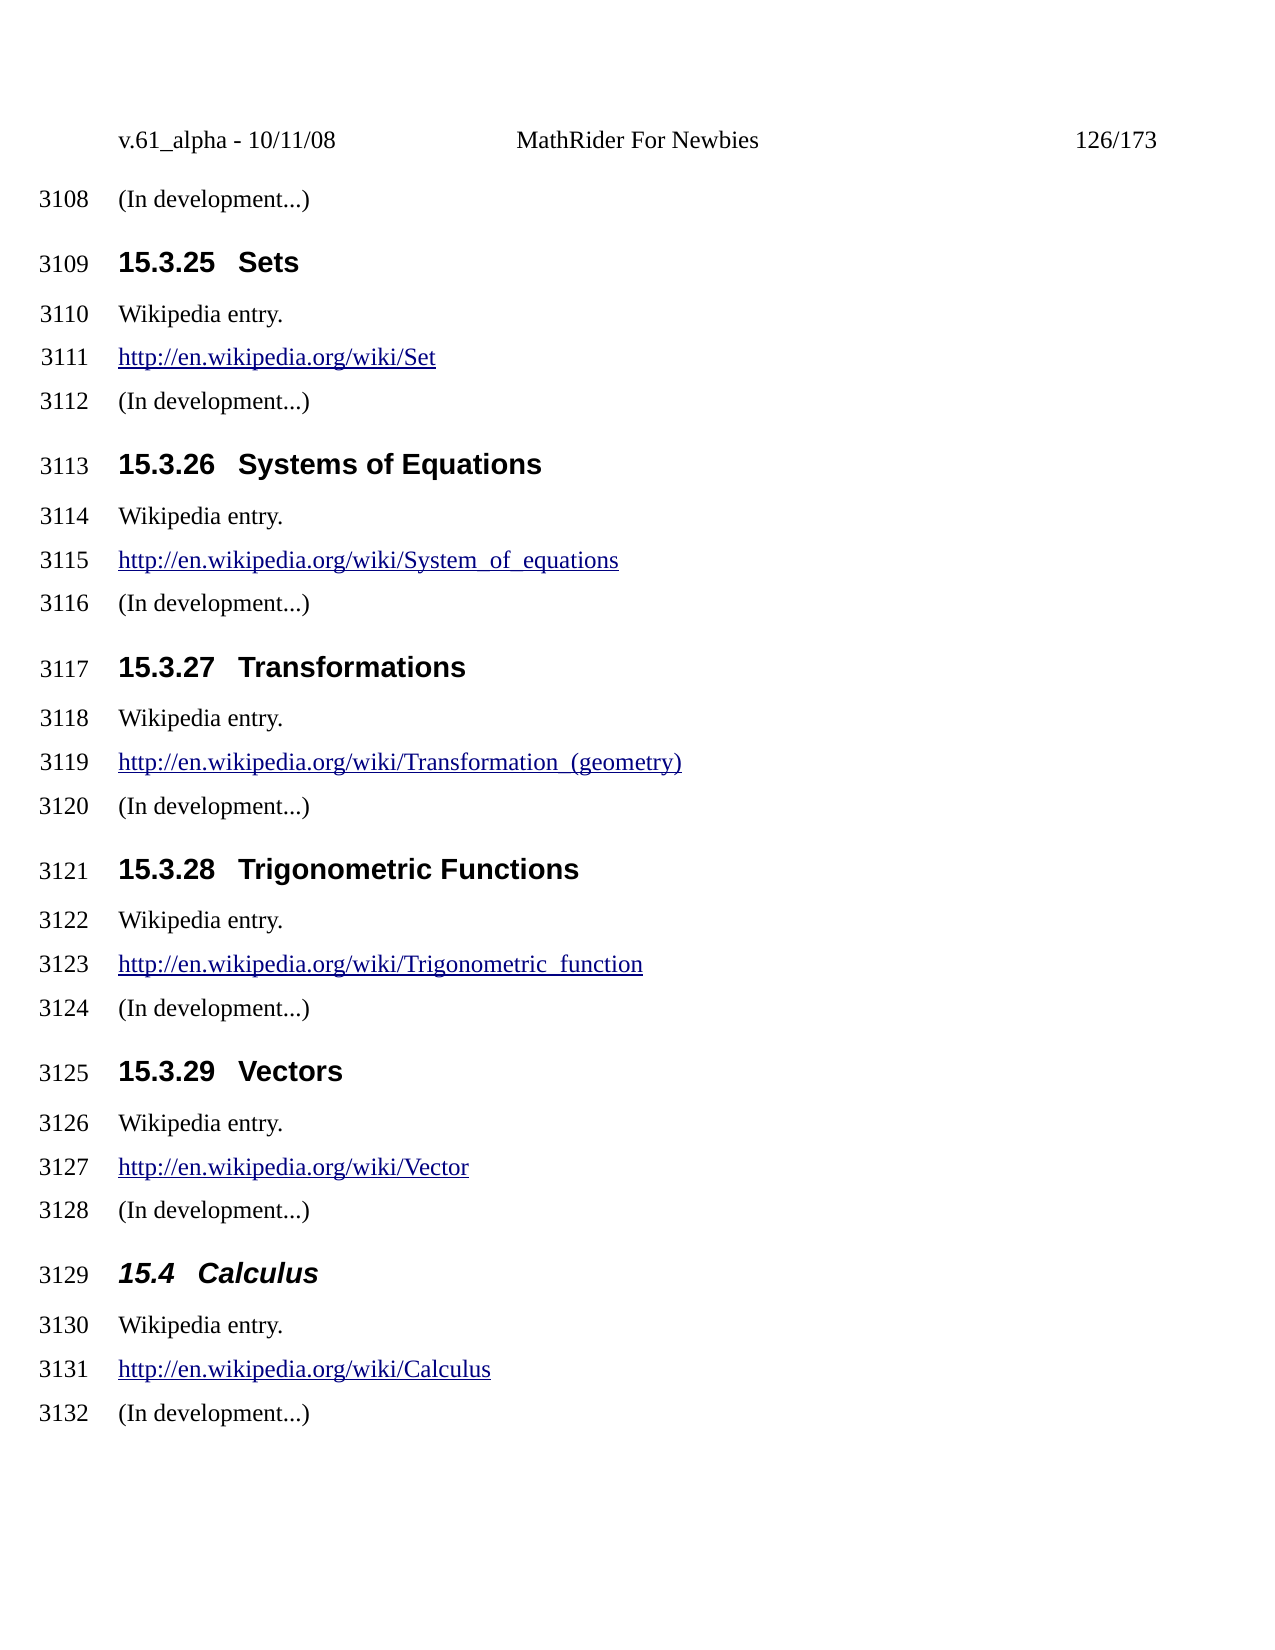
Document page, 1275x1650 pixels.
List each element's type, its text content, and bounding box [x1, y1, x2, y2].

text (In development...) [118, 386, 1157, 415]
subtitle Transformations [118, 650, 1157, 683]
text (In development...) [118, 993, 1157, 1022]
text http://en.wikipedia.org/wiki/Vector [118, 1152, 1157, 1180]
text (In development...) [118, 791, 1157, 819]
text http://en.wikipedia.org/wiki/Calculus [118, 1354, 1157, 1383]
text Wikipedia entry. [118, 703, 1157, 732]
text (In development...) [118, 184, 1157, 213]
text (In development...) [118, 1398, 1157, 1426]
subtitle Systems of Equations [118, 447, 1157, 481]
text Wikipedia entry. [118, 1108, 1157, 1137]
text (In development...) [118, 1195, 1157, 1224]
text (In development...) [118, 588, 1157, 617]
text Wikipedia entry. [118, 299, 1157, 327]
text Wikipedia entry. [118, 501, 1157, 530]
text http://en.wikipedia.org/wiki/Set [118, 342, 1157, 371]
subtitle Calculus [118, 1257, 1157, 1290]
subtitle Sets [118, 245, 1157, 279]
text http://en.wikipedia.org/wiki/System_of_equations [118, 545, 1157, 573]
text Wikipedia entry. [118, 1310, 1157, 1339]
text Wikipedia entry. [118, 906, 1157, 934]
subtitle Trigonometric Functions [118, 852, 1157, 886]
subtitle Vectors [118, 1054, 1157, 1088]
text http://en.wikipedia.org/wiki/Trigonometric_function [118, 949, 1157, 978]
text http://en.wikipedia.org/wiki/Transformation_(geometry) [118, 747, 1157, 776]
